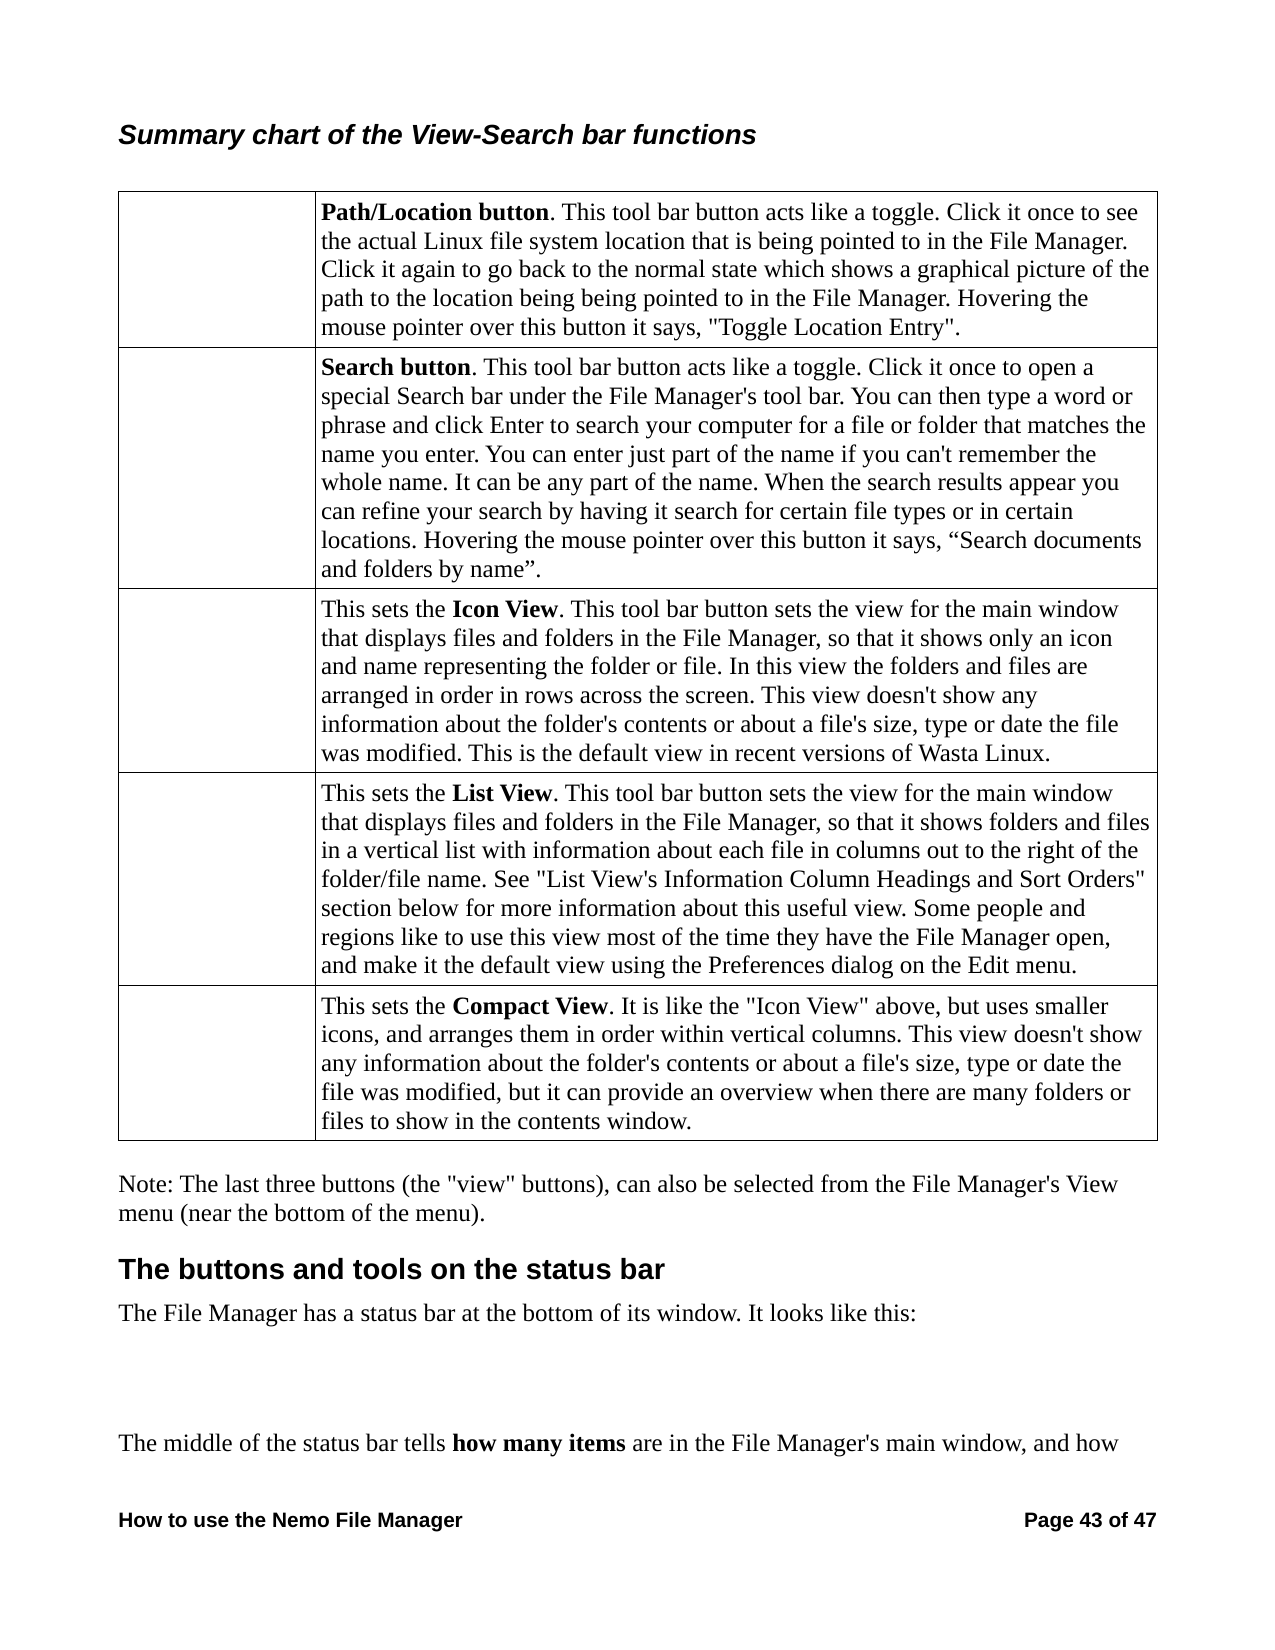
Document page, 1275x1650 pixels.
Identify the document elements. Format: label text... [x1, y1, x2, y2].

table_cell This sets the List View. This tool bar button sets the view for the main window that displays files and folders in the File Manager, so that it shows folders and files in a vertical list with information about each file in columns out to the right of the folder/file name. See "List View's Information Column Headings and Sort Orders" section below for more information about this useful view. Some people and regions like to use this view most of the time they have the File Manager open, and make it the default view using the Preferences dialog on the Edit menu. [316, 773, 1157, 985]
text The File Manager has a status bar at the bottom of its window. It looks like this: [118, 1298, 1157, 1326]
table_header Path/Location button. This tool bar button acts like a toggle. Click it once to see the actual Linux file system location that is being pointed to in the File Manager. Click it again to go back to the normal state which shows a graphical picture of the path to the location being being pointed to in the File Manager. Hovering the mouse pointer over this button it says, "Toggle Location Entry". [316, 192, 1157, 347]
table_header [119, 192, 315, 347]
table_cell This sets the Icon View. This tool bar button sets the view for the main window that displays files and folders in the File Manager, so that it shows only an icon and name representing the folder or file. In this view the folders and files are arranged in order in rows across the screen. This view doesn't show any information about the folder's contents or about a file's size, type or date the file was modified. This is the default view in recent versions of Wasta Linux. [316, 589, 1157, 772]
table_cell [119, 348, 315, 588]
table_cell [119, 986, 315, 1140]
text Note: The last three buttons (the "view" buttons), can also be selected from the File Manager's View menu (near the bottom of the menu). [118, 1169, 1157, 1227]
table_cell [119, 589, 315, 772]
text The middle of the status bar tells how many items are in the File Manager's main window, and how [118, 1428, 1157, 1457]
table_cell Search button. This tool bar button acts like a toggle. Click it once to open a special Search bar under the File Manager's tool bar. You can then type a word or phrase and click Enter to search your computer for a file or folder that matches the name you enter. You can enter just part of the name if you can't remember the whole name. It can be any part of the name. When the search results appear you can refine your search by having it search for certain file types or in certain locations. Hovering the mouse pointer over this button it says, “Search documents and folders by name”. [316, 348, 1157, 588]
subtitle Summary chart of the View-Search bar functions [118, 118, 1157, 150]
subtitle The buttons and tools on the status bar [118, 1252, 1157, 1285]
table_cell This sets the Compact View. It is like the "Icon View" above, but uses smaller icons, and arranges them in order within vertical columns. This view doesn't show any information about the folder's contents or about a file's size, type or date the file was modified, but it can provide an overview when there are many folders or files to show in the contents window. [316, 986, 1157, 1140]
table_cell [119, 773, 315, 985]
